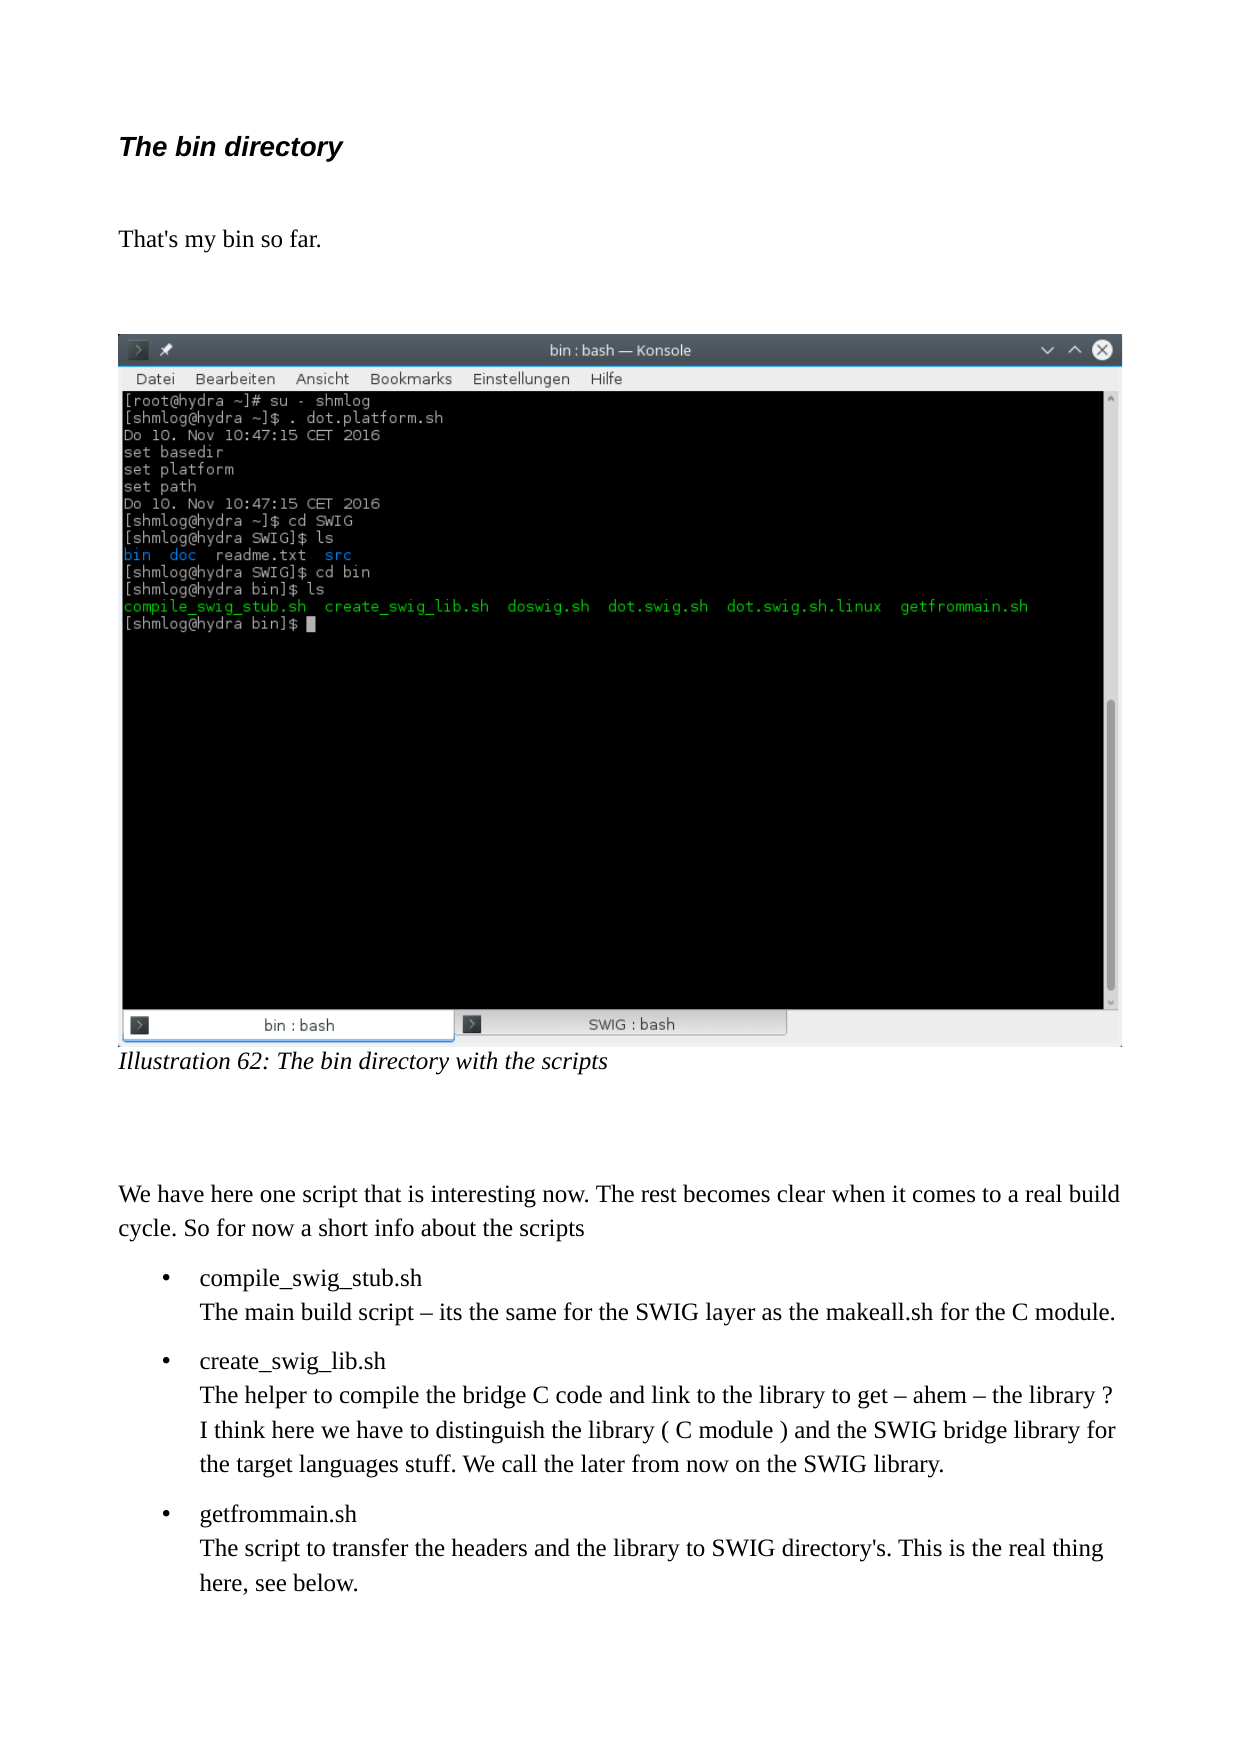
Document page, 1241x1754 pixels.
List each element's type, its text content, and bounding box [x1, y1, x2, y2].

list compile_swig_stub.sh The main build script – its the same for the SWIG layer as the makeall.sh for the C module. [162, 1263, 1122, 1326]
picture [118, 334, 1123, 1047]
text That's my bin so far. [118, 224, 1122, 253]
list create_swig_lib.sh The helper to compile the bridge C code and link to the library to get – ahem – the library ? I think here we have to distinguish the library ( C module ) and the SWIG bridge library for the target languages stuff. We call the later from now on the SWIG library. [162, 1346, 1122, 1478]
text We have here one script that is interesting now. The rest becomes clear when it comes to a real build cycle. So for now a short info about the scripts [118, 1179, 1122, 1242]
list getfrommain.sh The script to transfer the headers and the library to SWIG directory's. This is the real thing here, see below. [162, 1499, 1122, 1596]
subtitle The bin directory [118, 131, 1122, 162]
text Illustration 62: The bin directory with the scripts [118, 1047, 1122, 1075]
